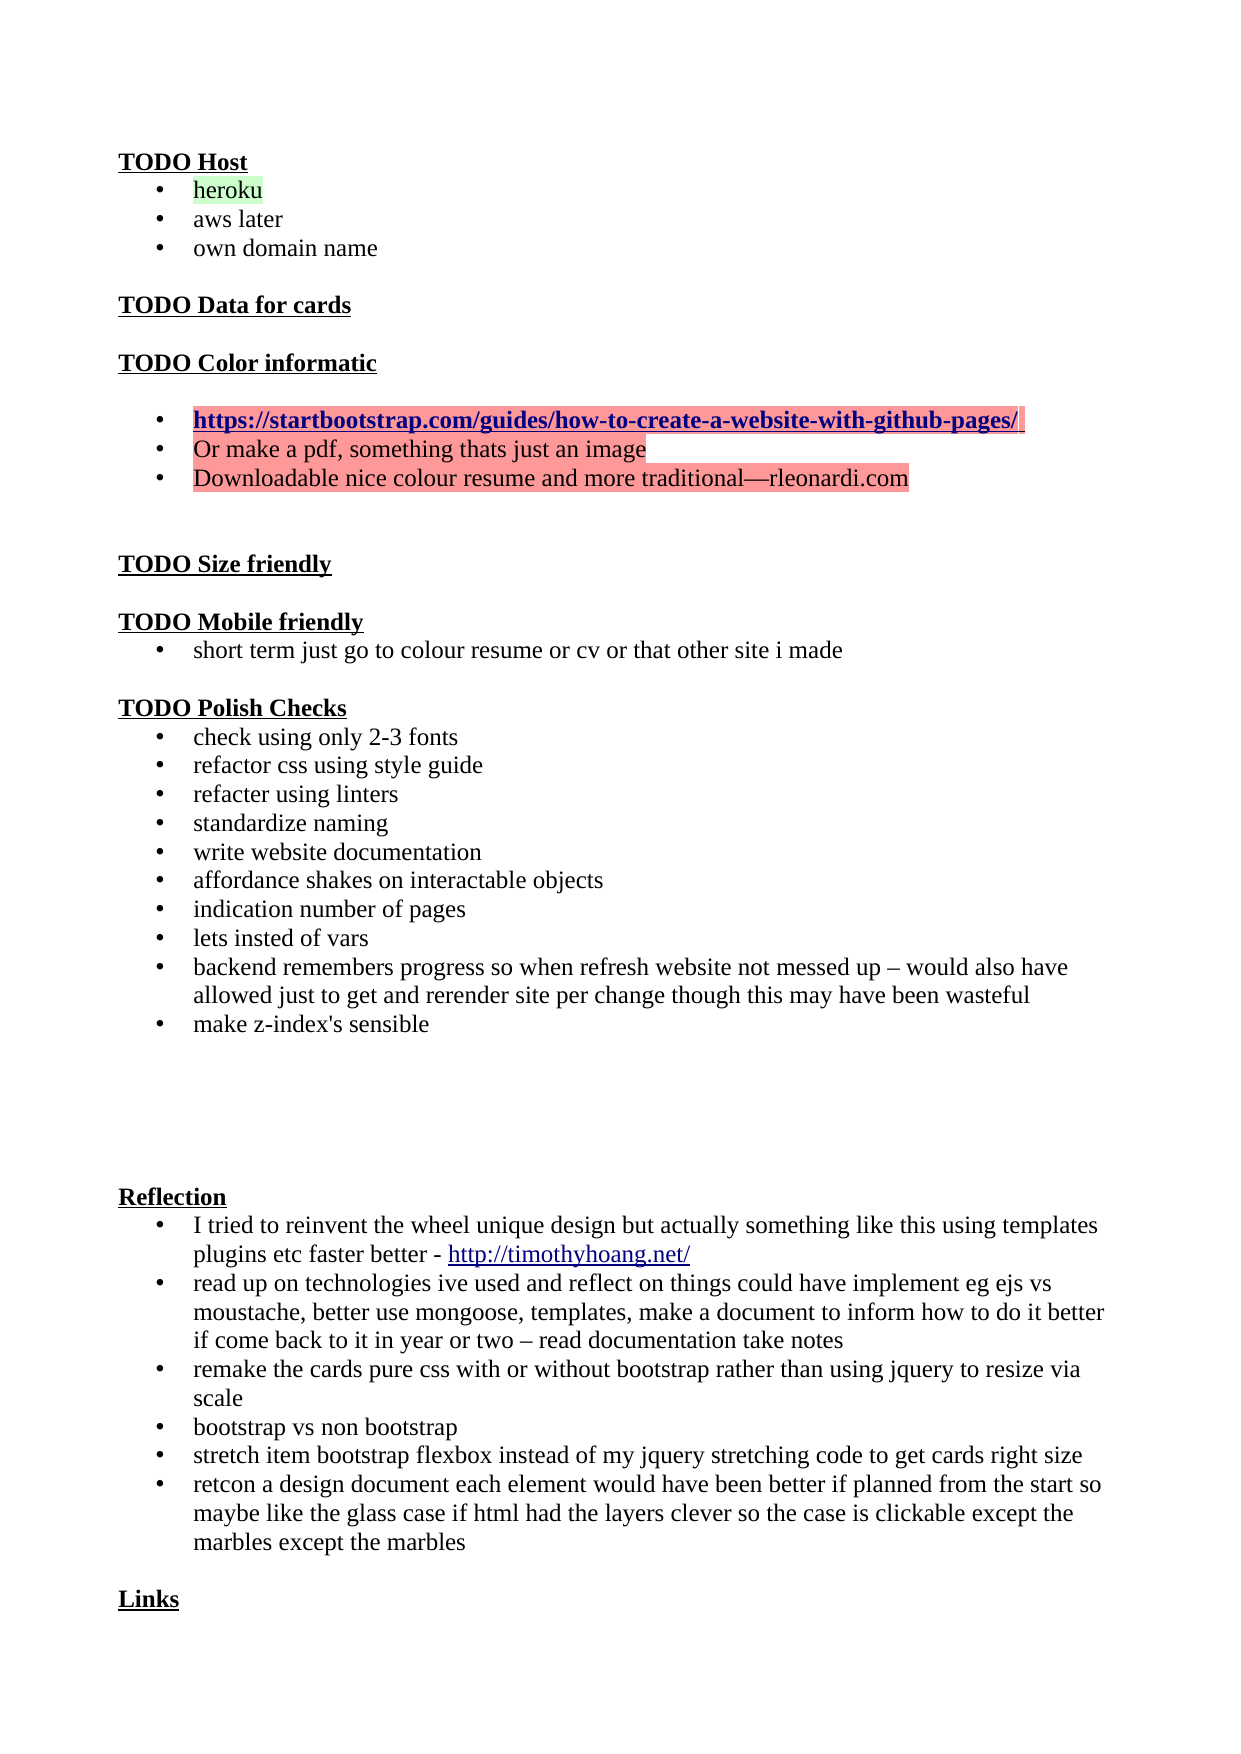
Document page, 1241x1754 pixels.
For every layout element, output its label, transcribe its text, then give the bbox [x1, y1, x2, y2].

text TODO Data for cards [118, 291, 1122, 319]
text TODO Host [118, 147, 1122, 176]
list lets insted of vars [156, 923, 1122, 952]
list bootstrap vs non bootstrap [156, 1412, 1122, 1441]
list own domain name [156, 233, 1122, 262]
text TODO Color informatic [118, 348, 1122, 377]
list short term just go to colour resume or cv or that other site i made [156, 636, 1122, 664]
list refacter using linters [156, 779, 1122, 808]
list standardize naming [156, 808, 1122, 837]
text Links [118, 1584, 1122, 1613]
list stretch item bootstrap flexbox instead of my jquery stretching code to get cards right size [156, 1441, 1122, 1469]
list heroku [156, 176, 1122, 204]
list refactor css using style guide [156, 751, 1122, 779]
list I tried to reinvent the wheel unique design but actually something like this using templates plugins etc faster better - http://timothyhoang.net/ [156, 1211, 1122, 1268]
list indication number of pages [156, 894, 1122, 923]
list make z-index's sensible [156, 1009, 1122, 1038]
list Or make a pdf, something thats just an image [156, 434, 1122, 463]
list aws later [156, 204, 1122, 233]
list write website documentation [156, 837, 1122, 866]
list read up on technologies ive used and reflect on things could have implement eg ejs vs moustache, better use mongoose, templates, make a document to inform how to do it better if come back to it in year or two – read documentation take notes [156, 1268, 1122, 1354]
list https://startbootstrap.com/guides/how-to-create-a-website-with-github-pages/ [156, 406, 1122, 434]
list remake the cards pure css with or without bootstrap rather than using jquery to resize via scale [156, 1354, 1122, 1412]
text TODO Size friendly [118, 549, 1122, 578]
list affordance shakes on interactable objects [156, 866, 1122, 894]
list retcon a design document each element would have been better if planned from the start so maybe like the glass case if html had the layers clever so the case is clickable except the marbles except the marbles [156, 1469, 1122, 1556]
text TODO Polish Checks [118, 693, 1122, 722]
list backend remembers progress so when refresh website not messed up – would also have allowed just to get and rerender site per change though this may have been wasteful [156, 952, 1122, 1009]
text Reflection [118, 1182, 1122, 1211]
text TODO Mobile friendly [118, 607, 1122, 636]
list check using only 2-3 fonts [156, 722, 1122, 751]
list Downloadable nice colour resume and more traditional—rleonardi.com [156, 463, 1122, 492]
